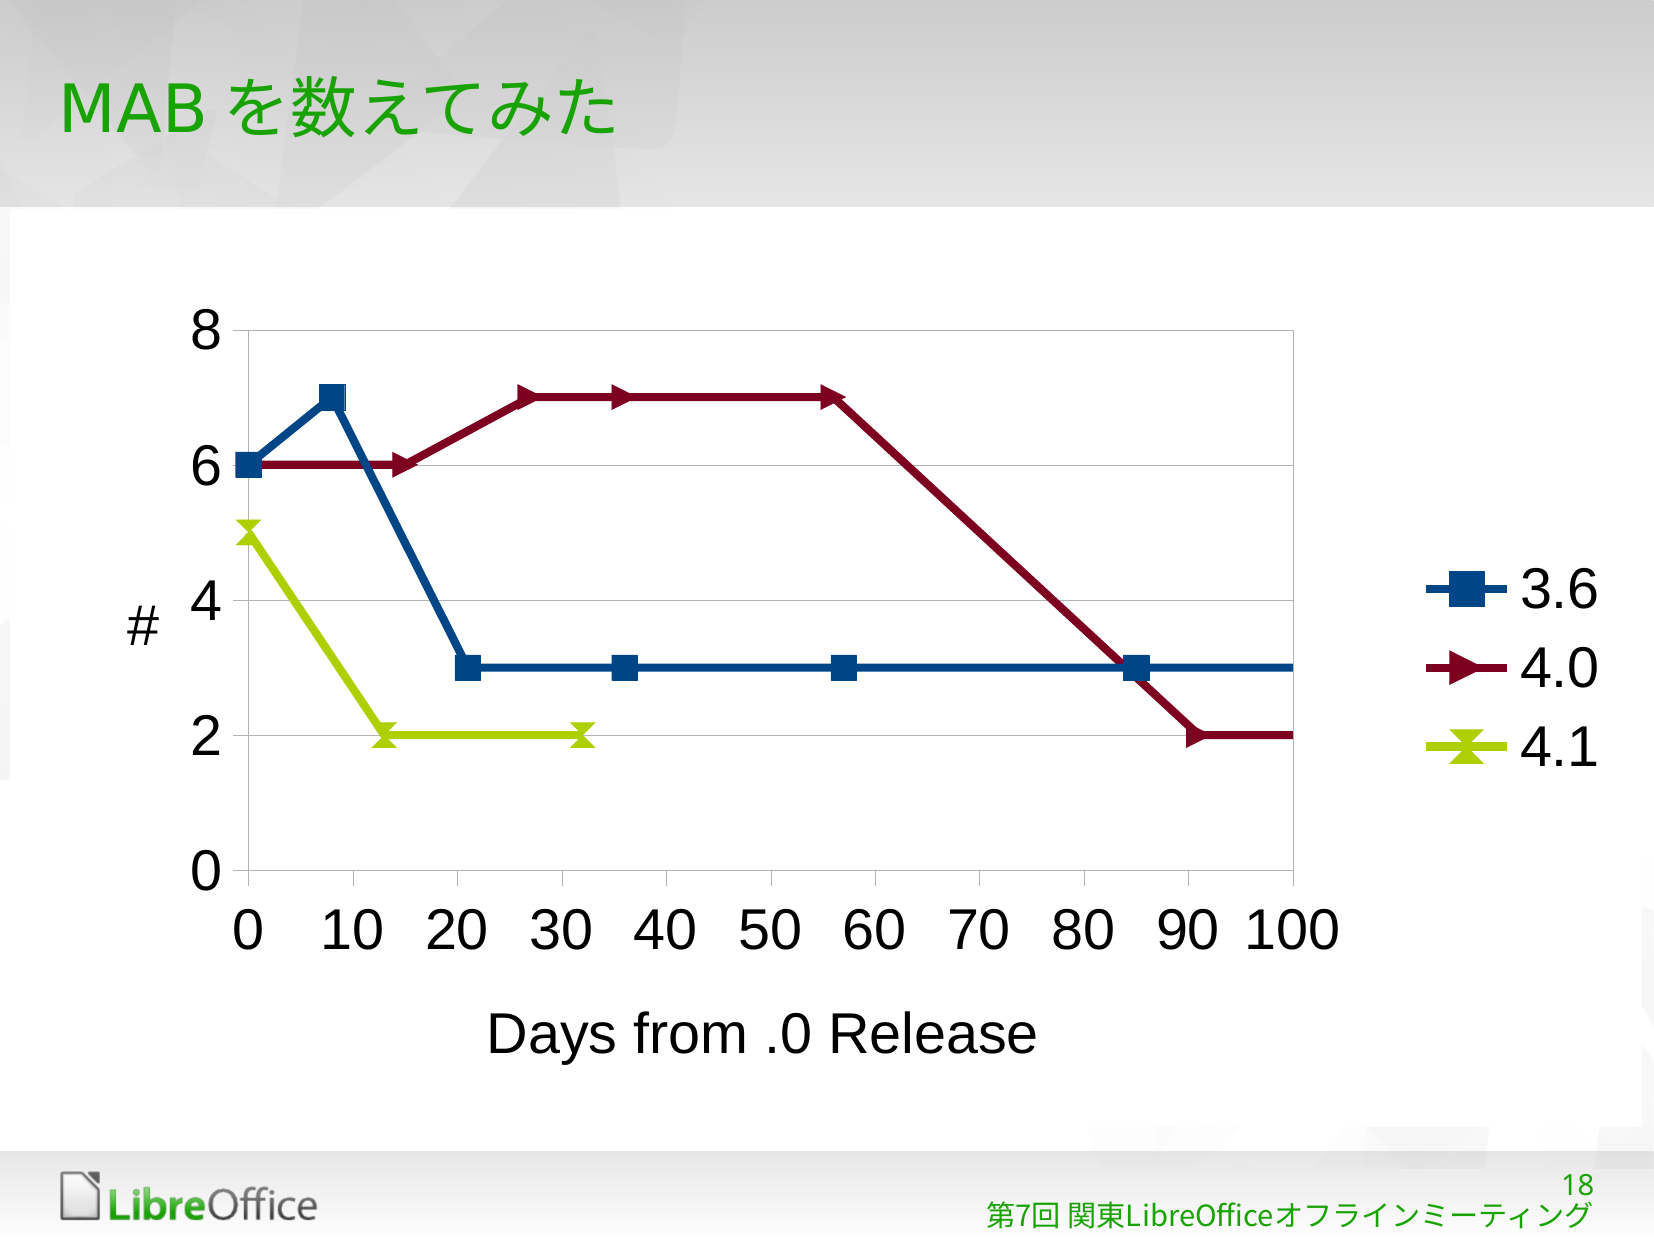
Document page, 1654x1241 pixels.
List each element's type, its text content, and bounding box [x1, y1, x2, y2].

picture [0, 0, 1654, 1169]
title MABを数えてみた [59, 29, 1595, 178]
picture [41, 1152, 337, 1240]
